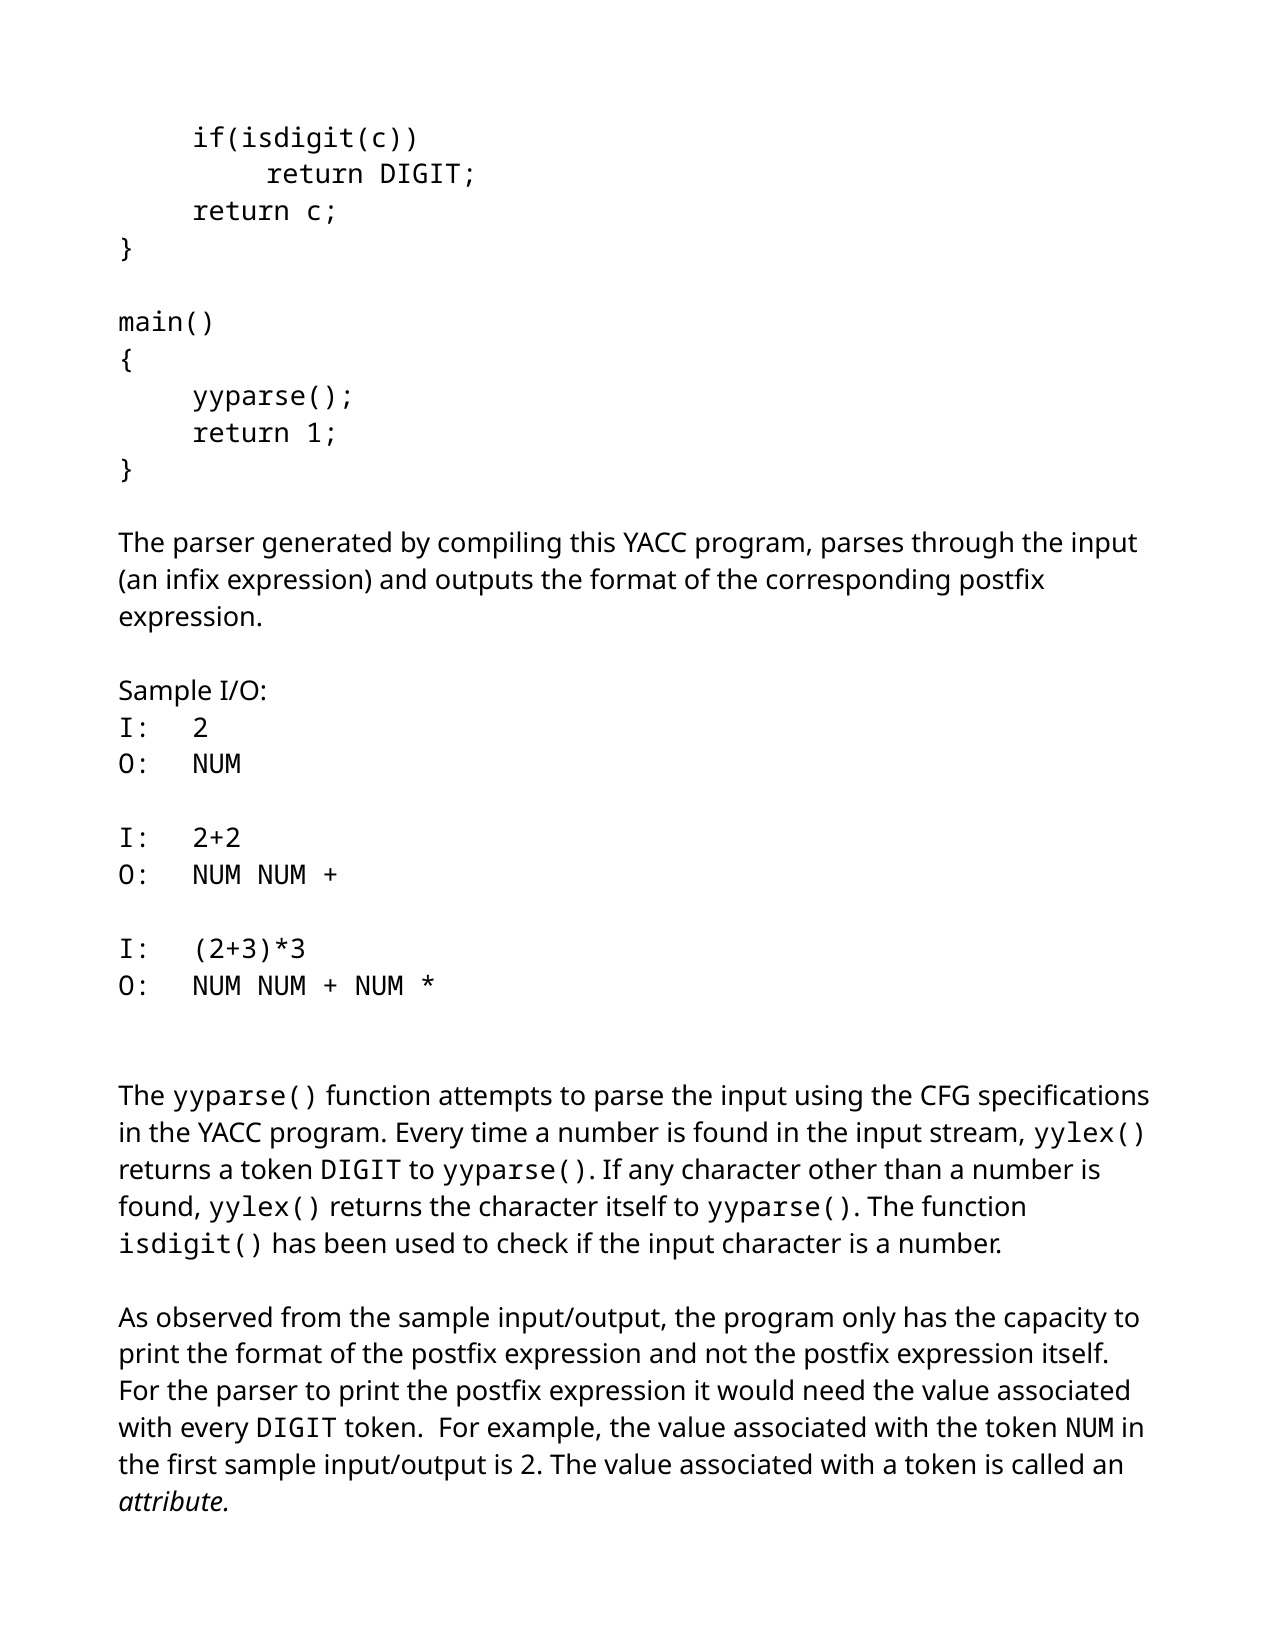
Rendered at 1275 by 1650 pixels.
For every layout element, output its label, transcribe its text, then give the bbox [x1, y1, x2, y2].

text I: (2+3)*3 [118, 929, 1157, 966]
text O: NUM NUM + [118, 856, 1157, 892]
text } [118, 450, 1157, 487]
text } [118, 229, 1157, 266]
text O: NUM [118, 745, 1157, 782]
text I: 2+2 [118, 819, 1157, 856]
text yyparse(); [118, 376, 1157, 413]
text return DIGIT; [118, 155, 1157, 192]
text return 1; [118, 413, 1157, 450]
text The yyparse() function attempts to parse the input using the CFG specifications in the YACC program. Every time a number is found in the input stream, yylex() returns a token DIGIT to yyparse(). If any character other than a number is found, yylex() returns the character itself to yyparse(). The function isdigit() has been used to check if the input character is a number. [118, 1077, 1157, 1261]
text { [118, 339, 1157, 376]
text O: NUM NUM + NUM * [118, 966, 1157, 1003]
text if(isdigit(c)) [118, 118, 1157, 155]
text As observed from the sample input/output, the program only has the capacity to print the format of the postfix expression and not the postfix expression itself. For the parser to print the postfix expression it would need the value associated with every DIGIT token. For example, the value associated with the token NUM in the first sample input/output is 2. The value associated with a token is called an attribute. [118, 1298, 1157, 1519]
text return c; [118, 192, 1157, 229]
text Sample I/O: [118, 671, 1157, 708]
text The parser generated by compiling this YACC program, parses through the input (an infix expression) and outputs the format of the corresponding postfix expression. [118, 524, 1157, 634]
text I: 2 [118, 708, 1157, 745]
text main() [118, 302, 1157, 339]
